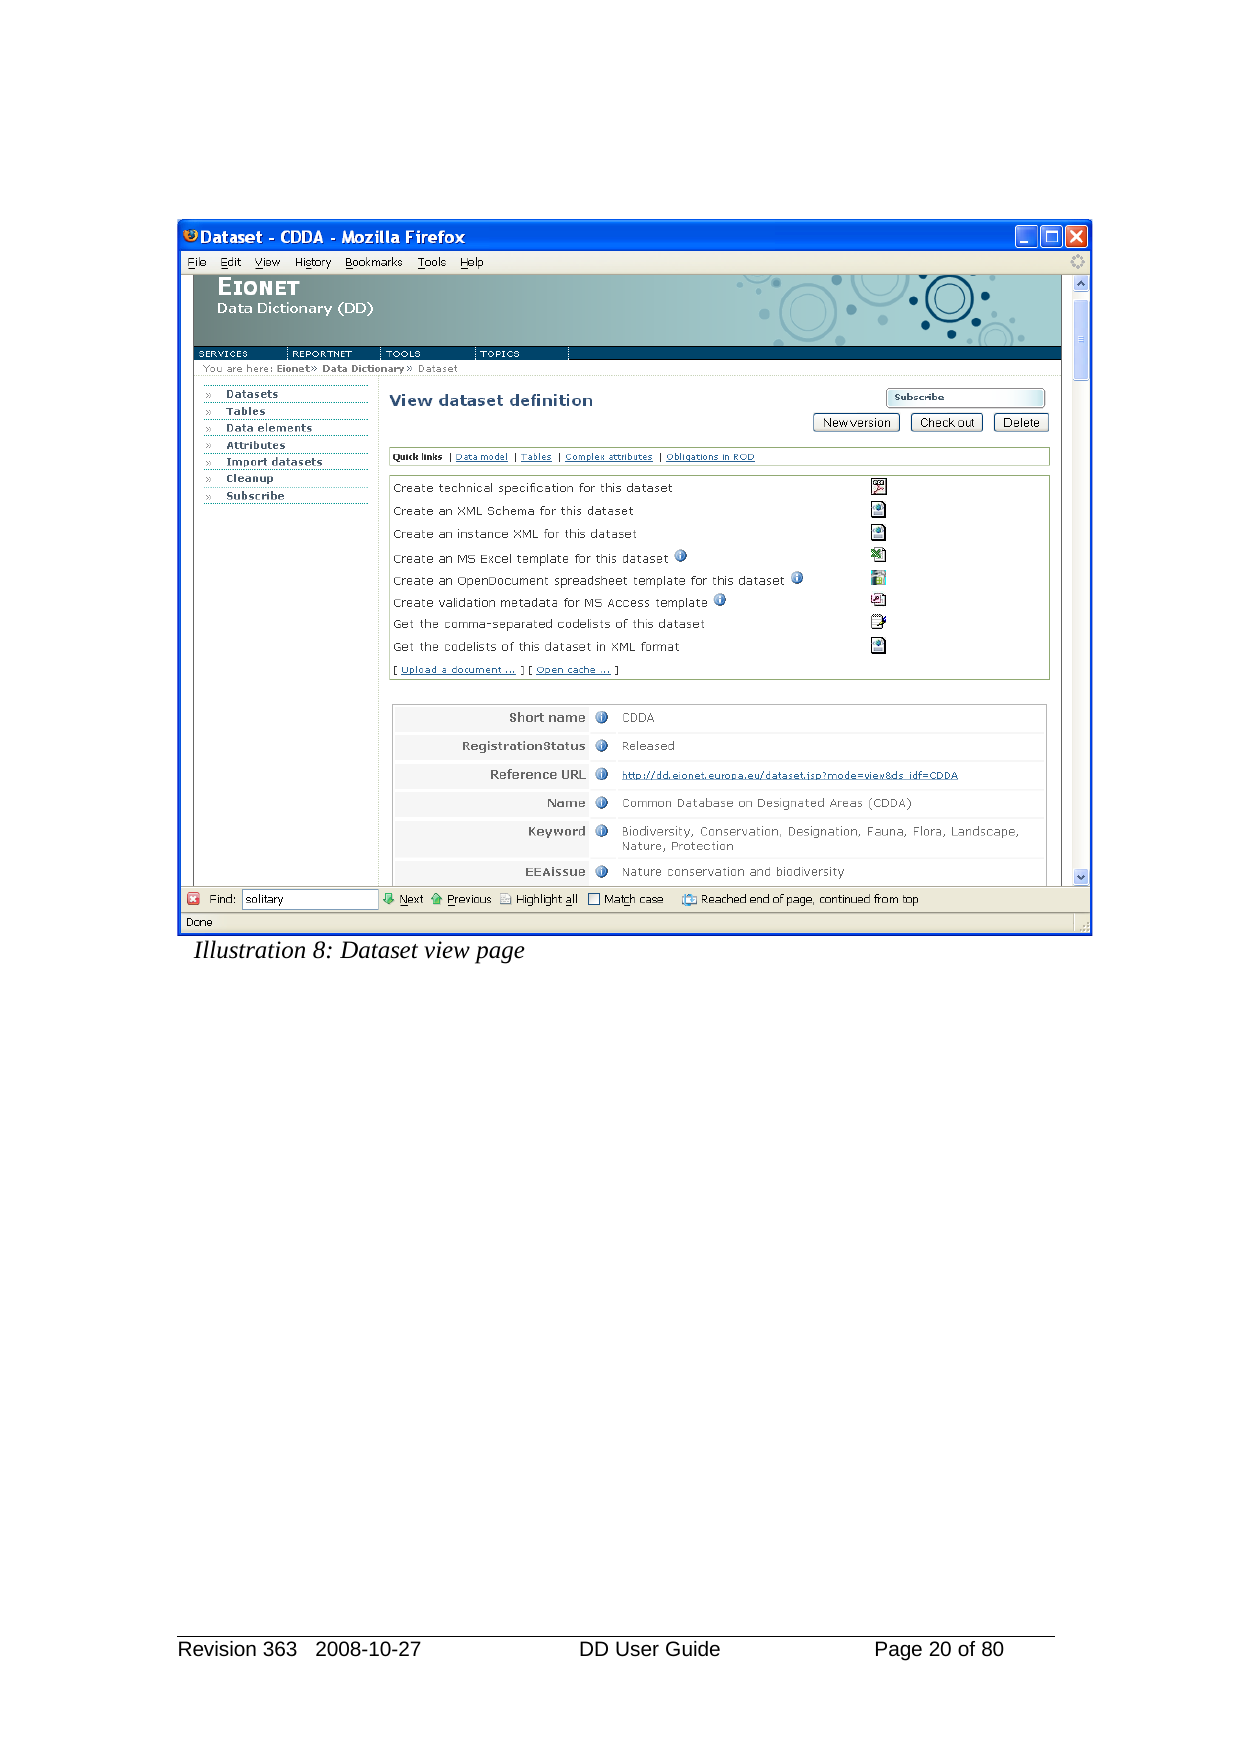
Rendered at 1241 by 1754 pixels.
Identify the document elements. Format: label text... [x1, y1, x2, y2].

picture [177, 219, 1093, 936]
text Illustration 8: Dataset view page [194, 936, 1076, 964]
